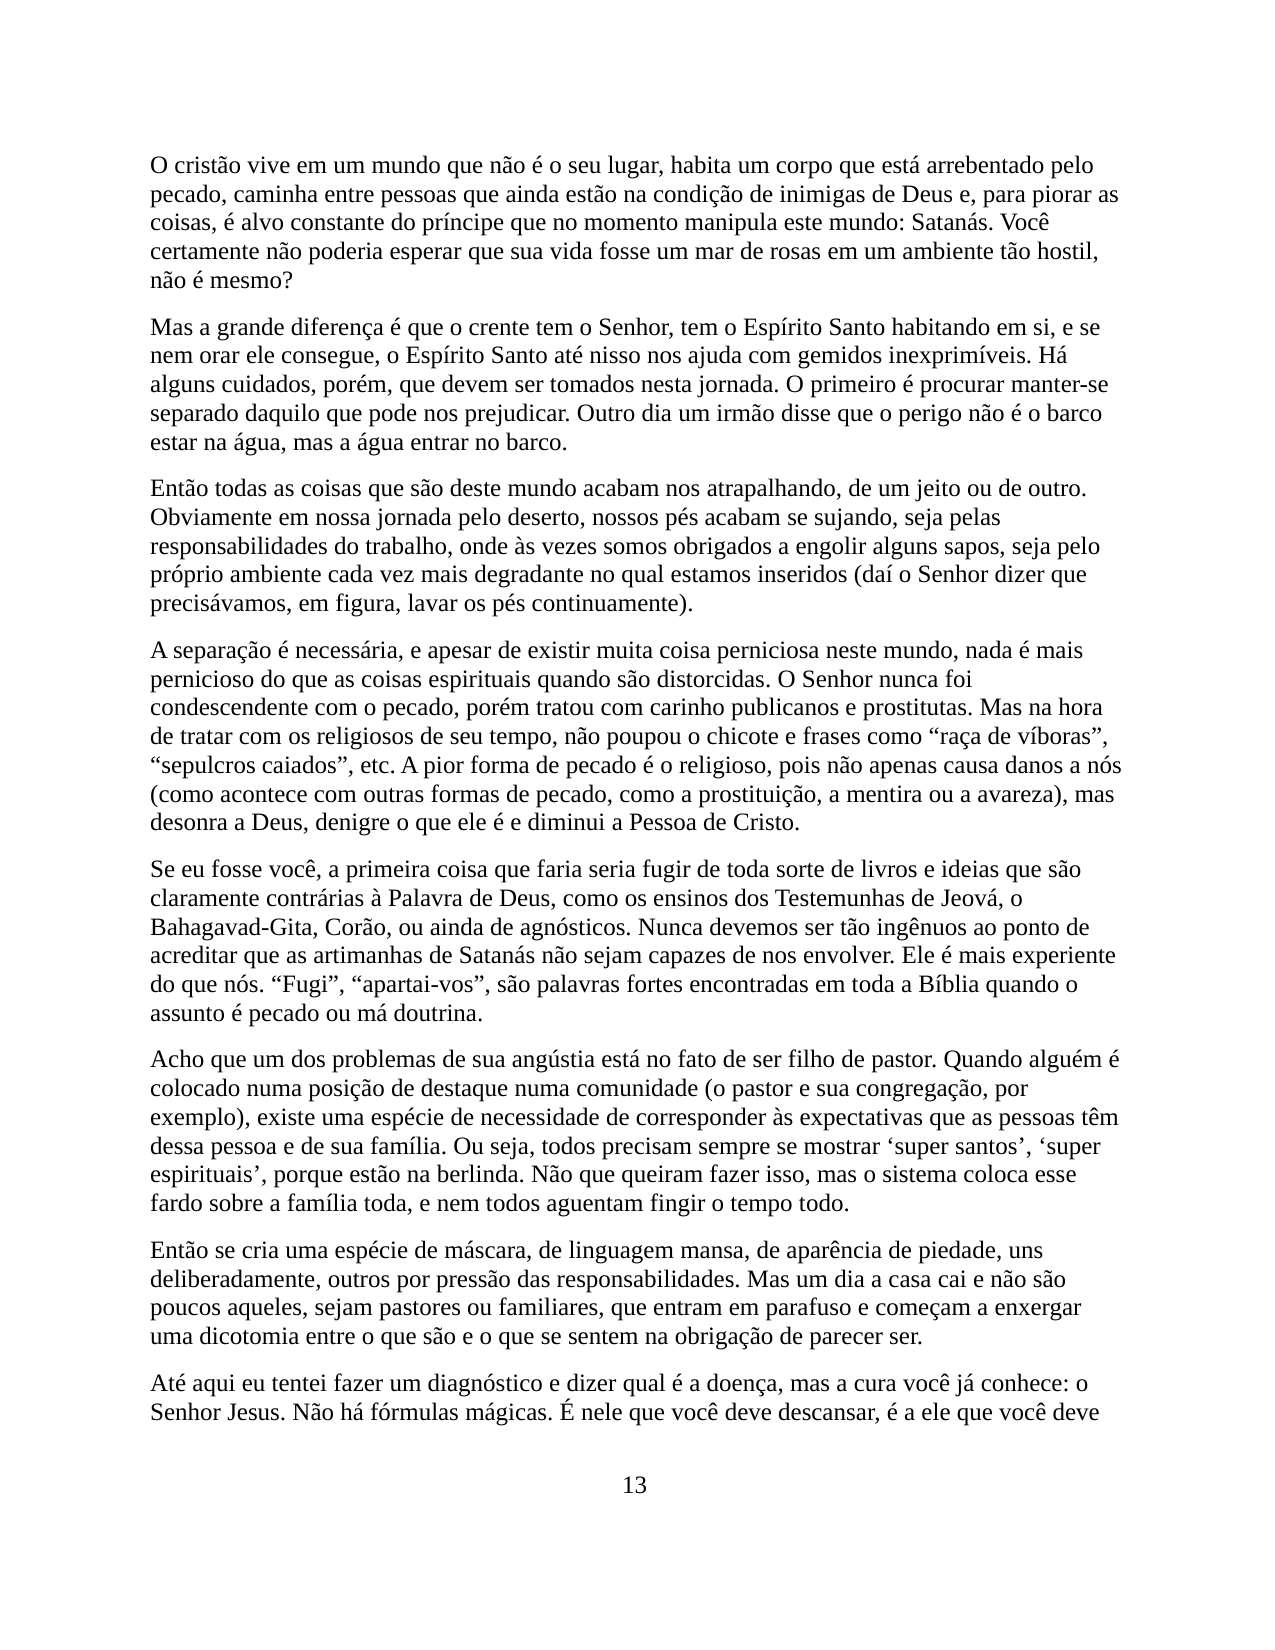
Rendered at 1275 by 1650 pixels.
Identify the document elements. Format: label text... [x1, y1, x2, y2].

text Se eu fosse você, a primeira coisa que faria seria fugir de toda sorte de livros e ideias que são claramente contrárias à Palavra de Deus, como os ensinos dos Testemunhas de Jeová, o Bahagavad-Gita, Corão, ou ainda de agnósticos. Nunca devemos ser tão ingênuos ao ponto de acreditar que as artimanhas de Satanás não sejam capazes de nos envolver. Ele é mais experiente do que nós. “Fugi”, “apartai-vos”, são palavras fortes encontradas em toda a Bíblia quando o assunto é pecado ou má doutrina. [150, 854, 1125, 1027]
text O cristão vive em um mundo que não é o seu lugar, habita um corpo que está arrebentado pelo pecado, caminha entre pessoas que ainda estão na condição de inimigas de Deus e, para piorar as coisas, é alvo constante do príncipe que no momento manipula este mundo: Satanás. Você certamente não poderia esperar que sua vida fosse um mar de rosas em um ambiente tão hostil, não é mesmo? [150, 150, 1125, 294]
text Então todas as coisas que são deste mundo acabam nos atrapalhando, de um jeito ou de outro. Obviamente em nossa jornada pelo deserto, nossos pés acabam se sujando, seja pelas responsabilidades do trabalho, onde às vezes somos obrigados a engolir alguns sapos, seja pelo próprio ambiente cada vez mais degradante no qual estamos inseridos (daí o Senhor dizer que precisávamos, em figura, lavar os pés continuamente). [150, 473, 1125, 617]
text Mas a grande diferença é que o crente tem o Senhor, tem o Espírito Santo habitando em si, e se nem orar ele consegue, o Espírito Santo até nisso nos ajuda com gemidos inexprimíveis. Há alguns cuidados, porém, que devem ser tomados nesta jornada. O primeiro é procurar manter-se separado daquilo que pode nos prejudicar. Outro dia um irmão disse que o perigo não é o barco estar na água, mas a água entrar no barco. [150, 312, 1125, 455]
text A separação é necessária, e apesar de existir muita coisa perniciosa neste mundo, nada é mais pernicioso do que as coisas espirituais quando são distorcidas. O Senhor nunca foi condescendente com o pecado, porém tratou com carinho publicanos e prostitutas. Mas na hora de tratar com os religiosos de seu tempo, não poupou o chicote e frases como “raça de víboras”, “sepulcros caiados”, etc. A pior forma de pecado é o religioso, pois não apenas causa danos a nós (como acontece com outras formas de pecado, como a prostituição, a mentira ou a avareza), mas desonra a Deus, denigre o que ele é e diminui a Pessoa de Cristo. [150, 635, 1125, 836]
text Até aqui eu tentei fazer um diagnóstico e dizer qual é a doença, mas a cura você já conhece: o Senhor Jesus. Não há fórmulas mágicas. É nele que você deve descansar, é a ele que você deve [150, 1368, 1125, 1425]
text Acho que um dos problemas de sua angústia está no fato de ser filho de pastor. Quando alguém é colocado numa posição de destaque numa comunidade (o pastor e sua congregação, por exemplo), existe uma espécie de necessidade de corresponder às expectativas que as pessoas têm dessa pessoa e de sua família. Ou seja, todos precisam sempre se mostrar ‘super santos’, ‘super espirituais’, porque estão na berlinda. Não que queiram fazer isso, mas o sistema coloca esse fardo sobre a família toda, e nem todos aguentam fingir o tempo todo. [150, 1044, 1125, 1217]
text Então se cria uma espécie de máscara, de linguagem mansa, de aparência de piedade, uns deliberadamente, outros por pressão das responsabilidades. Mas um dia a casa cai e não são poucos aqueles, sejam pastores ou familiares, que entram em parafuso e começam a enxergar uma dicotomia entre o que são e o que se sentem na obrigação de parecer ser. [150, 1235, 1125, 1350]
